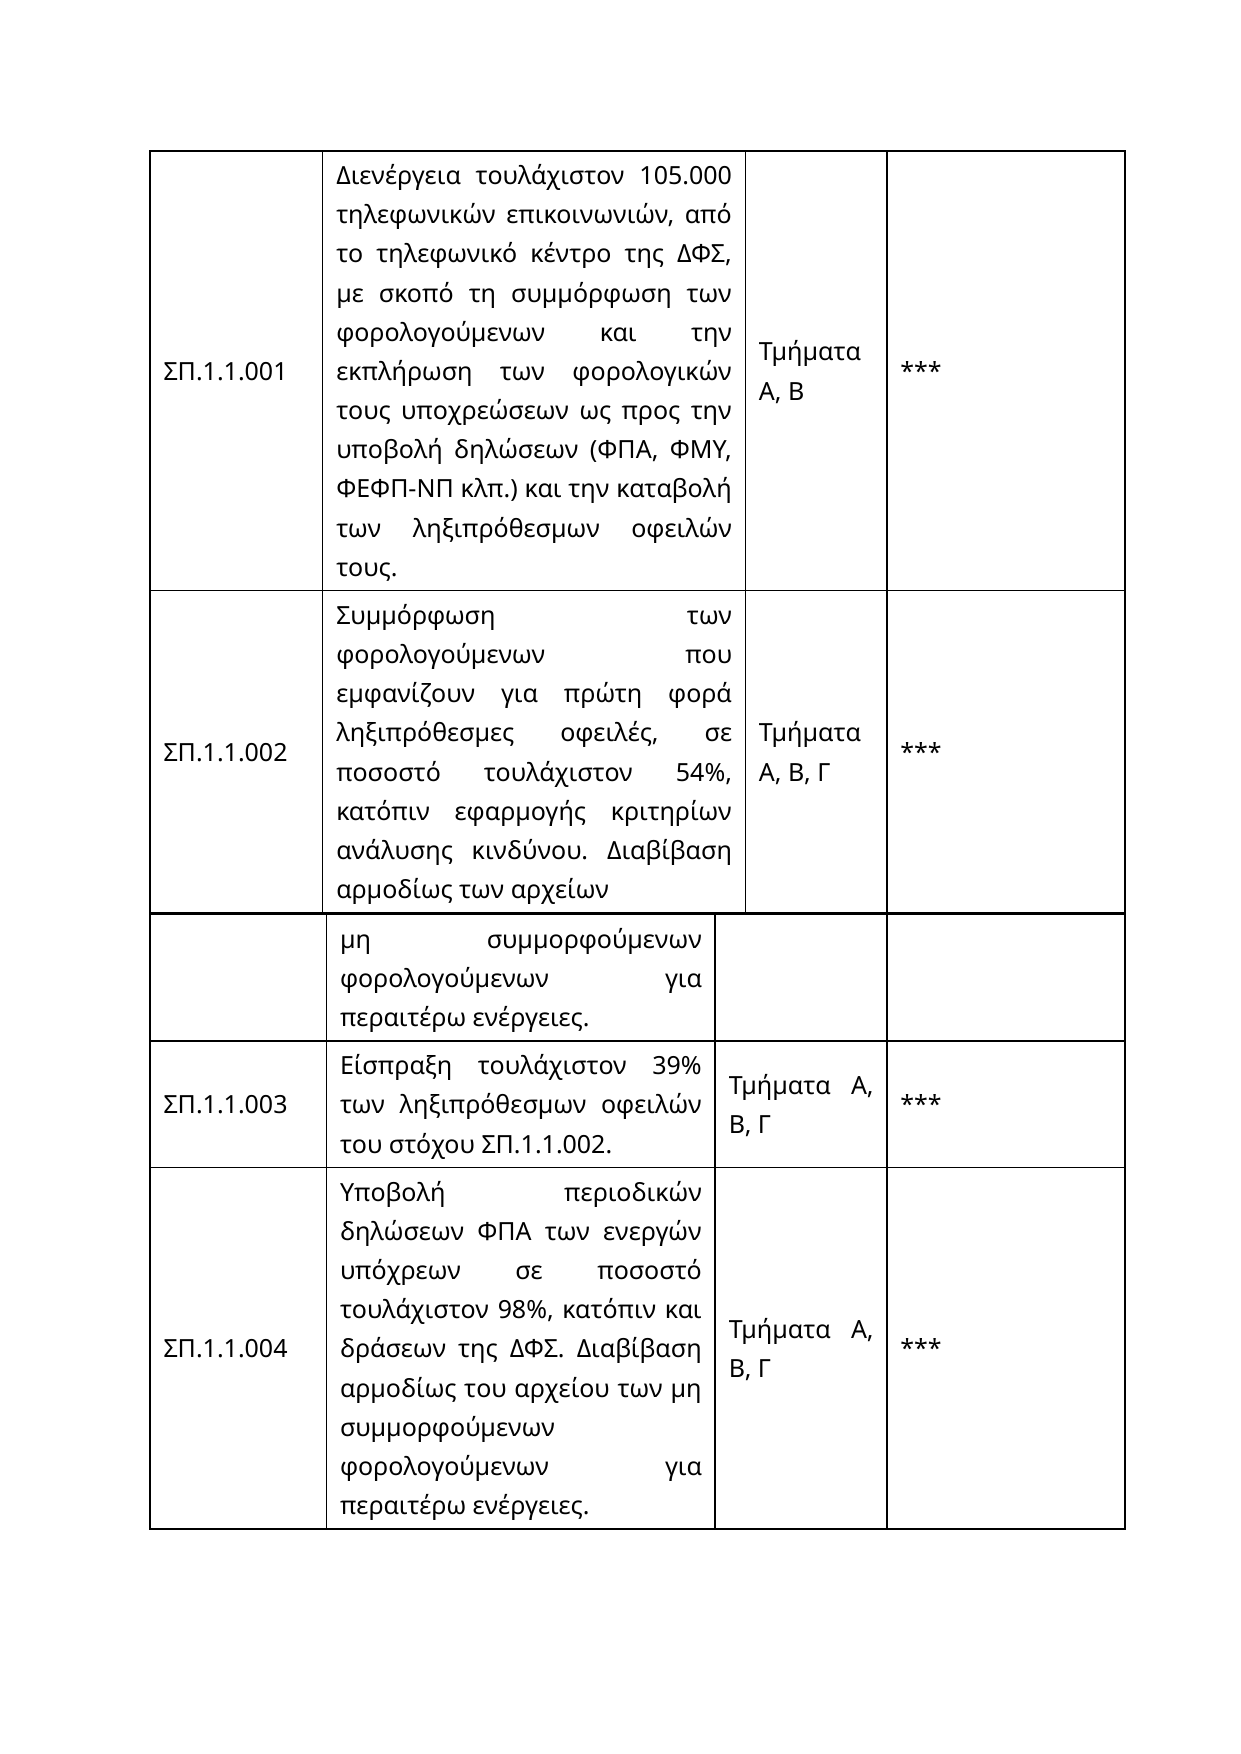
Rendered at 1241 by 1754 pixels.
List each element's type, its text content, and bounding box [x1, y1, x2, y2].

table_cell *** [888, 591, 1124, 912]
table_cell ΣΠ.1.1.001 [151, 152, 322, 590]
table_cell ΣΠ.1.1.003 [151, 1042, 326, 1167]
table_cell Είσπραξη τουλάχιστον 39% των ληξιπρόθεσμων οφειλών του στόχου ΣΠ.1.1.002. [327, 1042, 714, 1167]
table_header [716, 915, 886, 1040]
table_cell *** [888, 1042, 1124, 1167]
table_cell Συμμόρφωση των φορολογούμενων που εμφανίζουν για πρώτη φορά ληξιπρόθεσμες οφειλές, σε ποσοστό τουλάχιστον 54%, κατόπιν εφαρμογής κριτηρίων ανάλυσης κινδύνου. Διαβίβαση αρμοδίως των αρχείων [323, 591, 745, 912]
table_cell Τμήματα Α, Β, Γ [746, 591, 886, 912]
table_cell Διενέργεια τουλάχιστον 105.000 τηλεφωνικών επικοινωνιών, από το τηλεφωνικό κέντρο της ΔΦΣ, με σκοπό τη συμμόρφωση των φορολογούμενων και την εκπλήρωση των φορολογικών τους υποχρεώσεων ως προς την υποβολή δηλώσεων (ΦΠΑ, ΦΜΥ, ΦΕΦΠ-ΝΠ κλπ.) και την καταβολή των ληξιπρόθεσμων οφειλών τους. [323, 152, 745, 590]
table_cell Τμήματα Α, Β, Γ [716, 1168, 886, 1528]
table_header μη συμμορφούμενων φορολογούμενων για περαιτέρω ενέργειες. [327, 915, 714, 1040]
table_cell *** [888, 152, 1124, 590]
table_header [151, 915, 326, 1040]
table_cell ΣΠ.1.1.004 [151, 1168, 326, 1528]
table_cell Τμήματα Α, Β, Γ [716, 1042, 886, 1167]
table_header [888, 915, 1124, 1040]
table_cell Υποβολή περιοδικών δηλώσεων ΦΠΑ των ενεργών υπόχρεων σε ποσοστό τουλάχιστον 98%, κατόπιν και δράσεων της ΔΦΣ. Διαβίβαση αρμοδίως του αρχείου των μη συμμορφούμενων φορολογούμενων για περαιτέρω ενέργειες. [327, 1168, 714, 1528]
table_cell *** [888, 1168, 1124, 1528]
table_cell ΣΠ.1.1.002 [151, 591, 322, 912]
table_cell Τμήματα Α, Β [746, 152, 886, 590]
